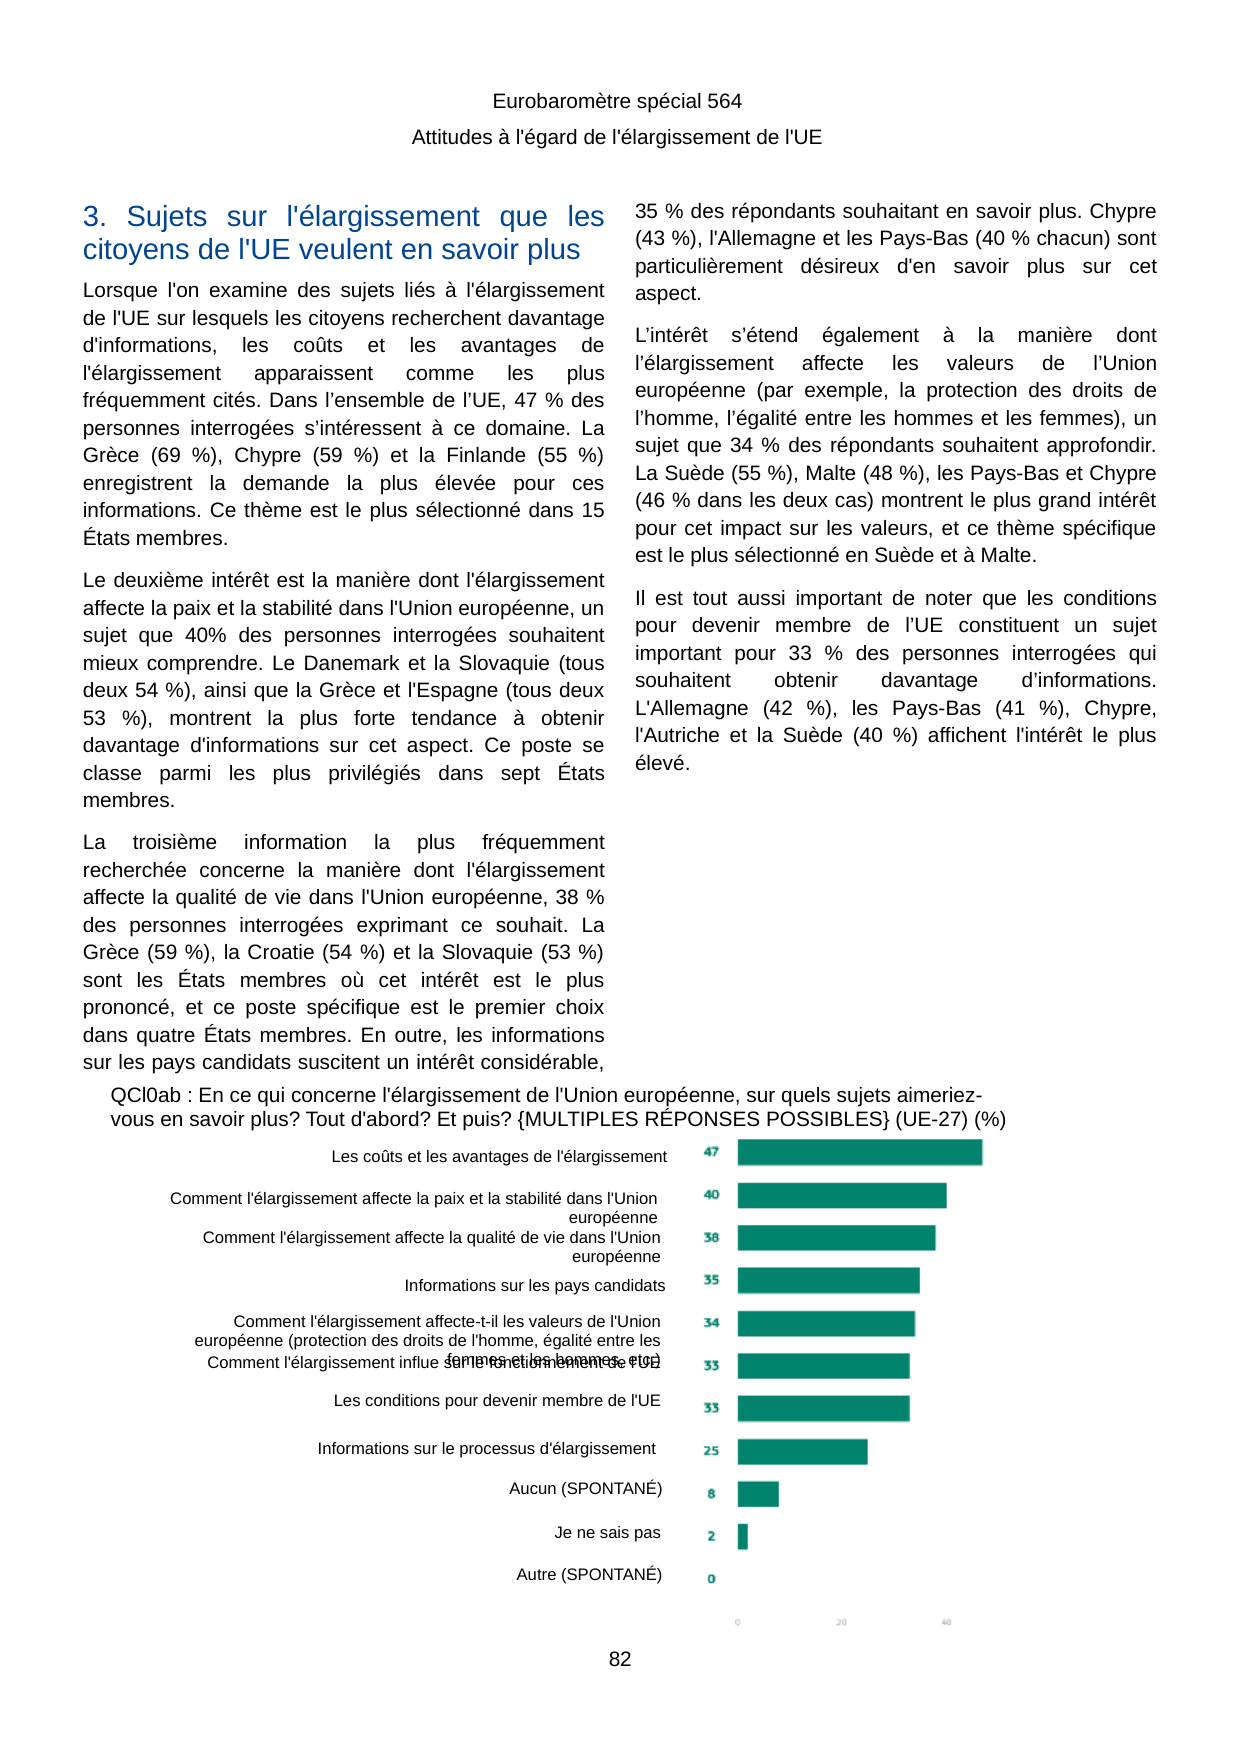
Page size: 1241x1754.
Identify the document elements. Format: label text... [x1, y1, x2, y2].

subtitle 3. Sujets sur l'élargissement que les citoyens de l'UE veulent en savoir plus [83, 199, 605, 266]
text La troisième information la plus fréquemment recherchée concerne la manière dont l'élargissement affecte la qualité de vie dans l'Union européenne, 38 % des personnes interrogées exprimant ce souhait. La Grèce (59 %), la Croatie (54 %) et la Slovaquie (53 %) sont les États membres où cet intérêt est le plus prononcé, et ce poste spécifique est le premier choix dans quatre États membres. En outre, les informations sur les pays candidats suscitent un intérêt considérable, [83, 830, 605, 1074]
text Il est tout aussi important de noter que les conditions pour devenir membre de l’UE constituent un sujet important pour 33 % des personnes interrogées qui souhaitent obtenir davantage d’informations. L'Allemagne (42 %), les Pays-Bas (41 %), Chypre, l'Autriche et la Suède (40 %) affichent l'intérêt le plus élevé. [635, 585, 1157, 774]
text 35 % des répondants souhaitant en savoir plus. Chypre (43 %), l'Allemagne et les Pays-Bas (40 % chacun) sont particulièrement désireux d'en savoir plus sur cet aspect. [635, 199, 1157, 305]
text Lorsque l'on examine des sujets liés à l'élargissement de l'UE sur lesquels les citoyens recherchent davantage d'informations, les coûts et les avantages de l'élargissement apparaissent comme les plus fréquemment cités. Dans l’ensemble de l’UE, 47 % des personnes interrogées s’intéressent à ce domaine. La Grèce (69 %), Chypre (59 %) et la Finlande (55 %) enregistrent la demande la plus élevée pour ces informations. Ce thème est le plus sélectionné dans 15 États membres. [83, 278, 605, 550]
picture [693, 1131, 1040, 1641]
text L’intérêt s’étend également à la manière dont l’élargissement affecte les valeurs de l’Union européenne (par exemple, la protection des droits de l’homme, l’égalité entre les hommes et les femmes), un sujet que 34 % des répondants souhaitent approfondir. La Suède (55 %), Malte (48 %), les Pays-Bas et Chypre (46 % dans les deux cas) montrent le plus grand intérêt pour cet impact sur les valeurs, et ce thème spécifique est le plus sélectionné en Suède et à Malte. [635, 323, 1157, 567]
text Le deuxième intérêt est la manière dont l'élargissement affecte la paix et la stabilité dans l'Union européenne, un sujet que 40% des personnes interrogées souhaitent mieux comprendre. Le Danemark et la Slovaquie (tous deux 54 %), ainsi que la Grèce et l'Espagne (tous deux 53 %), montrent la plus forte tendance à obtenir davantage d'informations sur cet aspect. Ce poste se classe parmi les plus privilégiés dans sept États membres. [83, 568, 605, 812]
